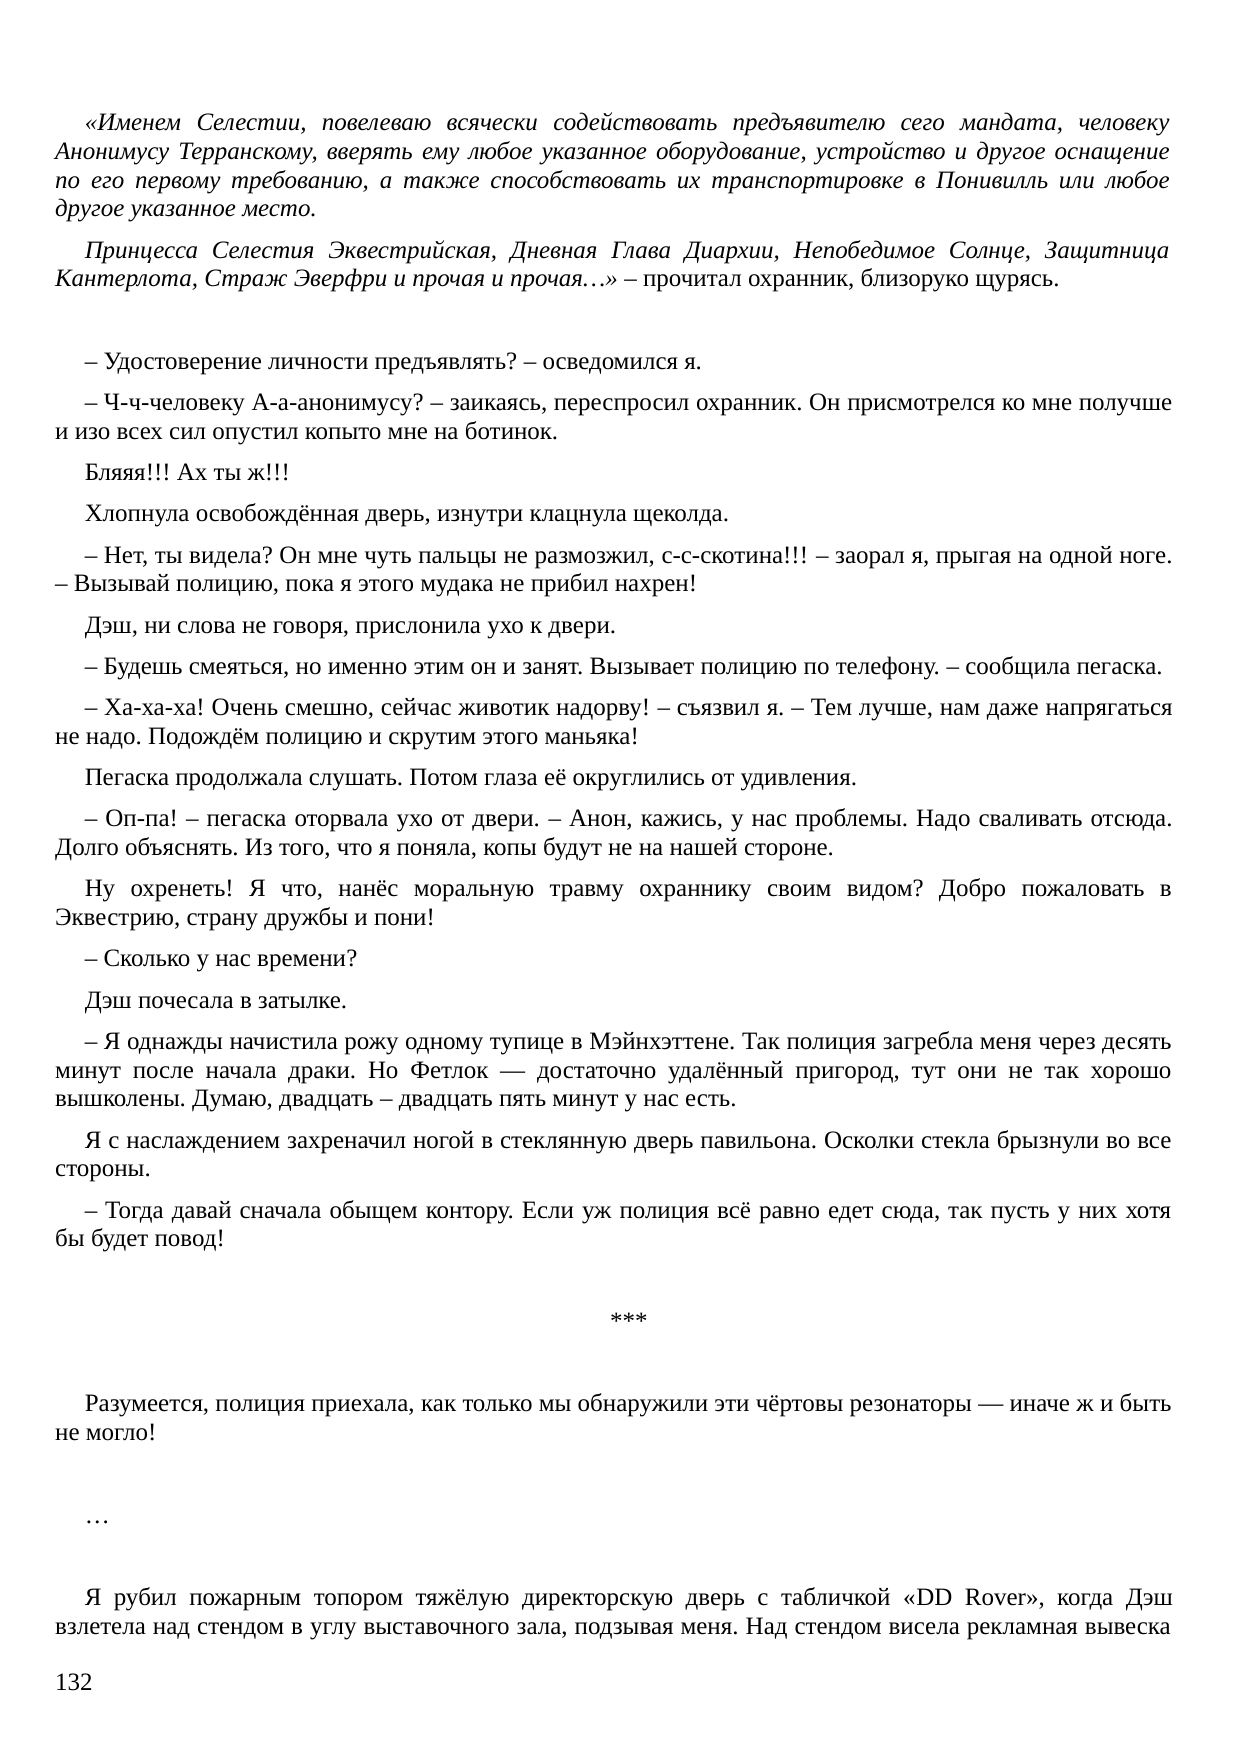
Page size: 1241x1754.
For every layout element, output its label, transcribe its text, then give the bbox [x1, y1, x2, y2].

text … [55, 1500, 1173, 1528]
text Бляяя!!! Ах ты ж!!! [55, 457, 1173, 486]
text Ну охренеть! Я что, нанёс моральную травму охраннику своим видом? Добро пожаловать в Эквестрию, страну дружбы и пони! [55, 873, 1173, 931]
text – Ха-ха-ха! Очень смешно, сейчас животик надорву! – съязвил я. – Тем лучше, нам даже напрягаться не надо. Подождём полицию и скрутим этого маньяка! [55, 692, 1173, 750]
text – Будешь смеяться, но именно этим он и занят. Вызывает полицию по телефону. – сообщила пегаска. [55, 651, 1173, 680]
text Разумеется, полиция приехала, как только мы обнаружили эти чёртовы резонаторы — иначе ж и быть не могло! [55, 1388, 1173, 1446]
text – Тогда давай сначала обыщем контору. Если уж полиция всё равно едет сюда, так пусть у них хотя бы будет повод! [55, 1195, 1173, 1252]
text «Именем Селестии, повелеваю всячески содействовать предъявителю сего мандата, человеку Анонимусу Терранскому, вверять ему любое указанное оборудование, устройство и другое оснащение по его первому требованию, а также способствовать их транспортировке в Понивилль или любое другое указанное место. [55, 107, 1173, 222]
text Пегаска продолжала слушать. Потом глаза её округлились от удивления. [55, 762, 1173, 791]
text Я рубил пожарным топором тяжёлую директорскую дверь с табличкой «DD Rover», когда Дэш взлетела над стендом в углу выставочного зала, подзывая меня. Над стендом висела рекламная вывеска [55, 1582, 1173, 1640]
text Хлопнула освобождённая дверь, изнутри клацнула щеколда. [55, 498, 1173, 527]
text Дэш, ни слова не говоря, прислонила ухо к двери. [55, 610, 1173, 638]
text – Сколько у нас времени? [55, 943, 1173, 972]
text Принцесса Селестия Эквестрийская, Дневная Глава Диархии, Непобедимое Солнце, Защитница Кантерлота, Страж Эверфри и прочая и прочая…» – прочитал охранник, близоруко щурясь. [55, 235, 1173, 292]
text – Нет, ты видела? Он мне чуть пальцы не размозжил, с-с-скотина!!! – заорал я, прыгая на одной ноге. – Вызывай полицию, пока я этого мудака не прибил нахрен! [55, 540, 1173, 597]
text – Я однажды начистила рожу одному тупице в Мэйнхэттене. Так полиция загребла меня через десять минут после начала драки. Но Фетлок — достаточно удалённый пригород, тут они не так хорошо вышколены. Думаю, двадцать – двадцать пять минут у нас есть. [55, 1026, 1173, 1112]
text Я с наслаждением захреначил ногой в стеклянную дверь павильона. Осколки стекла брызнули во все стороны. [55, 1125, 1173, 1182]
text – Оп-па! – пегаска оторвала ухо от двери. – Анон, кажись, у нас проблемы. Надо сваливать отсюда. Долго объяснять. Из того, что я поняла, копы будут не на нашей стороне. [55, 803, 1173, 861]
text – Удостоверение личности предъявлять? – осведомился я. [55, 346, 1173, 375]
text – Ч-ч-человеку А-а-анонимусу? – заикаясь, переспросил охранник. Он присмотрелся ко мне получше и изо всех сил опустил копыто мне на ботинок. [55, 387, 1173, 445]
text *** [55, 1306, 1173, 1335]
text Дэш почесала в затылке. [55, 985, 1173, 1013]
